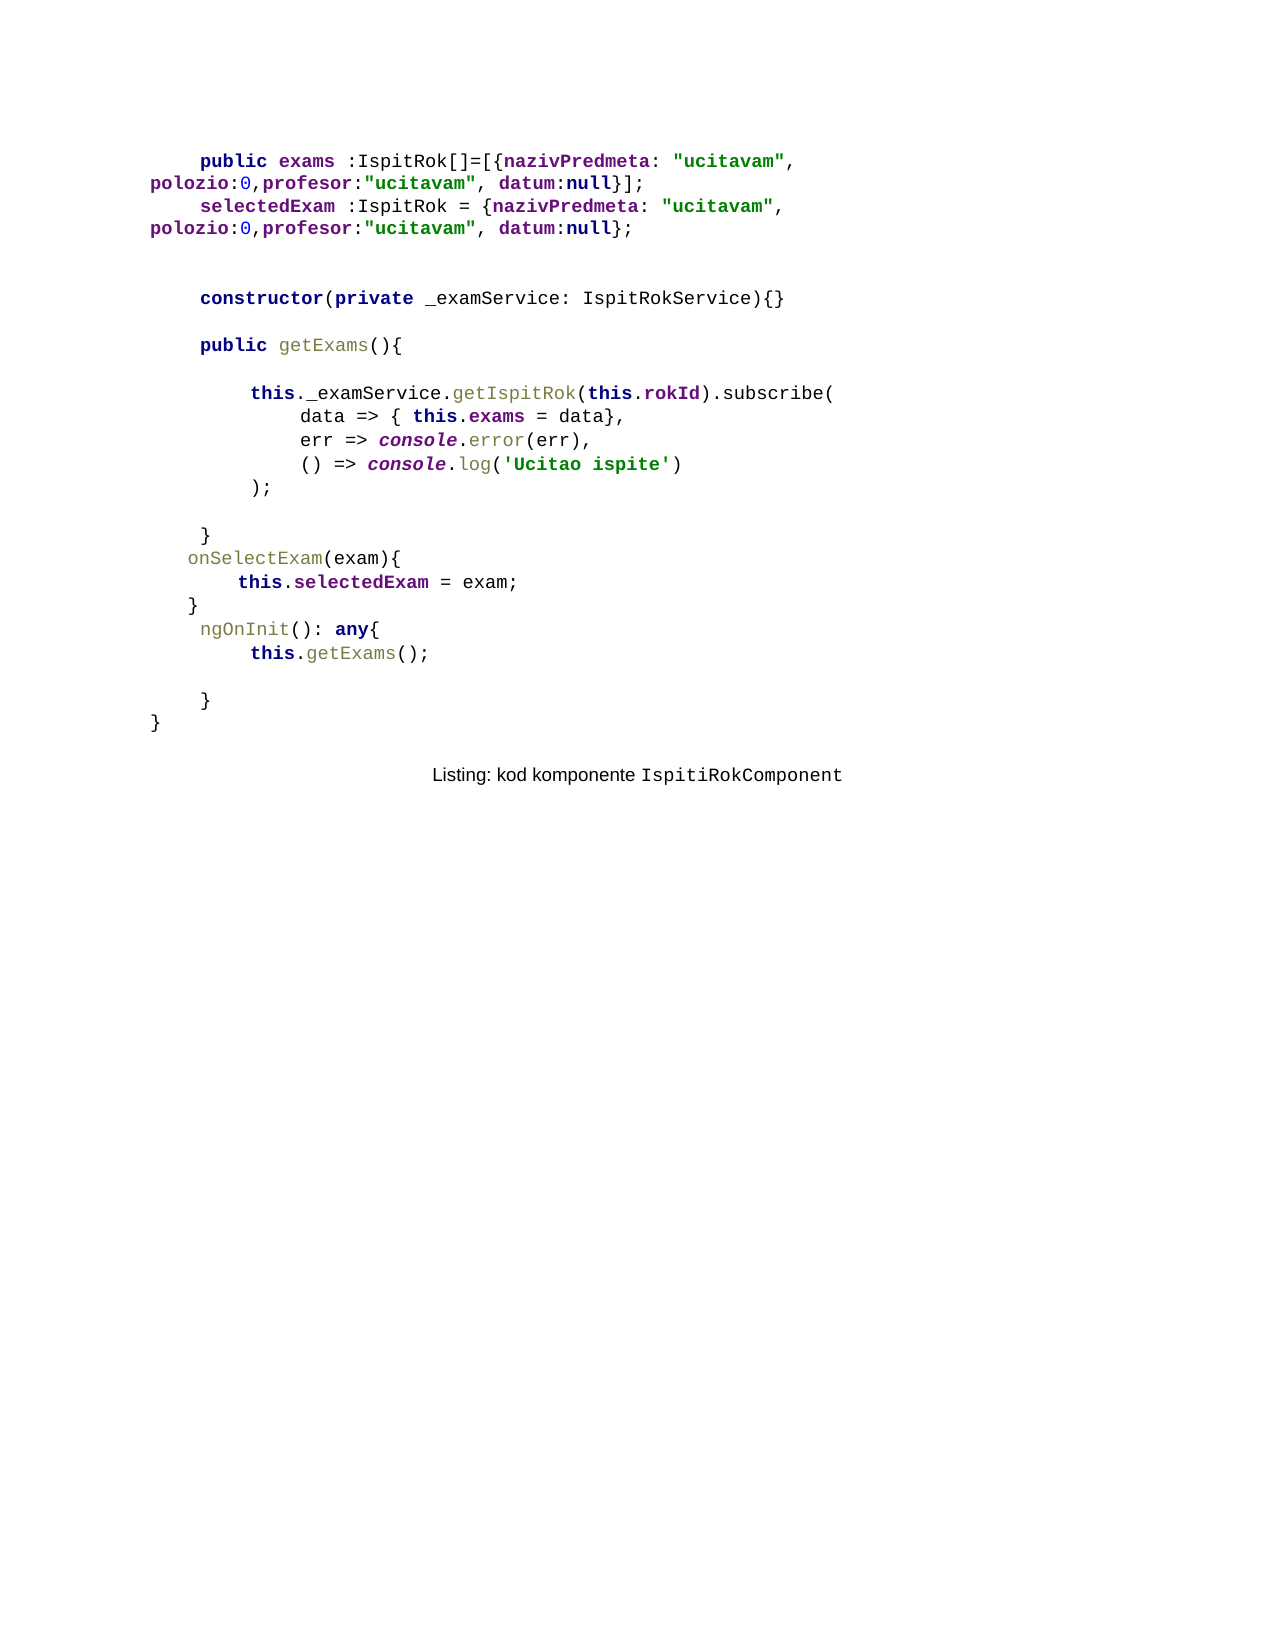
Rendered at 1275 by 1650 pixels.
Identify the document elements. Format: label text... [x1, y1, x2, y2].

text ); [150, 476, 1125, 500]
text this.selectedExam = exam; [150, 571, 1125, 594]
text onSelectExam(exam){ [150, 547, 1125, 571]
text this.getExams(); [150, 642, 1125, 665]
text ngOnInit(): any{ [150, 618, 1125, 642]
text err => console.error(err), [150, 429, 1125, 453]
text public getExams(){ [150, 334, 1125, 358]
text } [150, 594, 1125, 618]
text data => { this.exams = data}, [150, 405, 1125, 429]
text () => console.log('Ucitao ispite') [150, 453, 1125, 476]
text selectedExam :IspitRok = {nazivPredmeta: "ucitavam", polozio:0,profesor:"ucitavam", datum:null}; [150, 195, 1125, 240]
text Listing: kod komponente IspitiRokComponent [150, 763, 1125, 787]
text constructor(private _examService: IspitRokService){} [150, 287, 1125, 311]
text } [150, 523, 1125, 547]
text } [150, 713, 1125, 734]
text this._examService.getIspitRok(this.rokId).subscribe( [150, 382, 1125, 405]
text public exams :IspitRok[]=[{nazivPredmeta: "ucitavam", polozio:0,profesor:"ucitavam", datum:null}]; [150, 150, 1125, 195]
text } [150, 689, 1125, 713]
